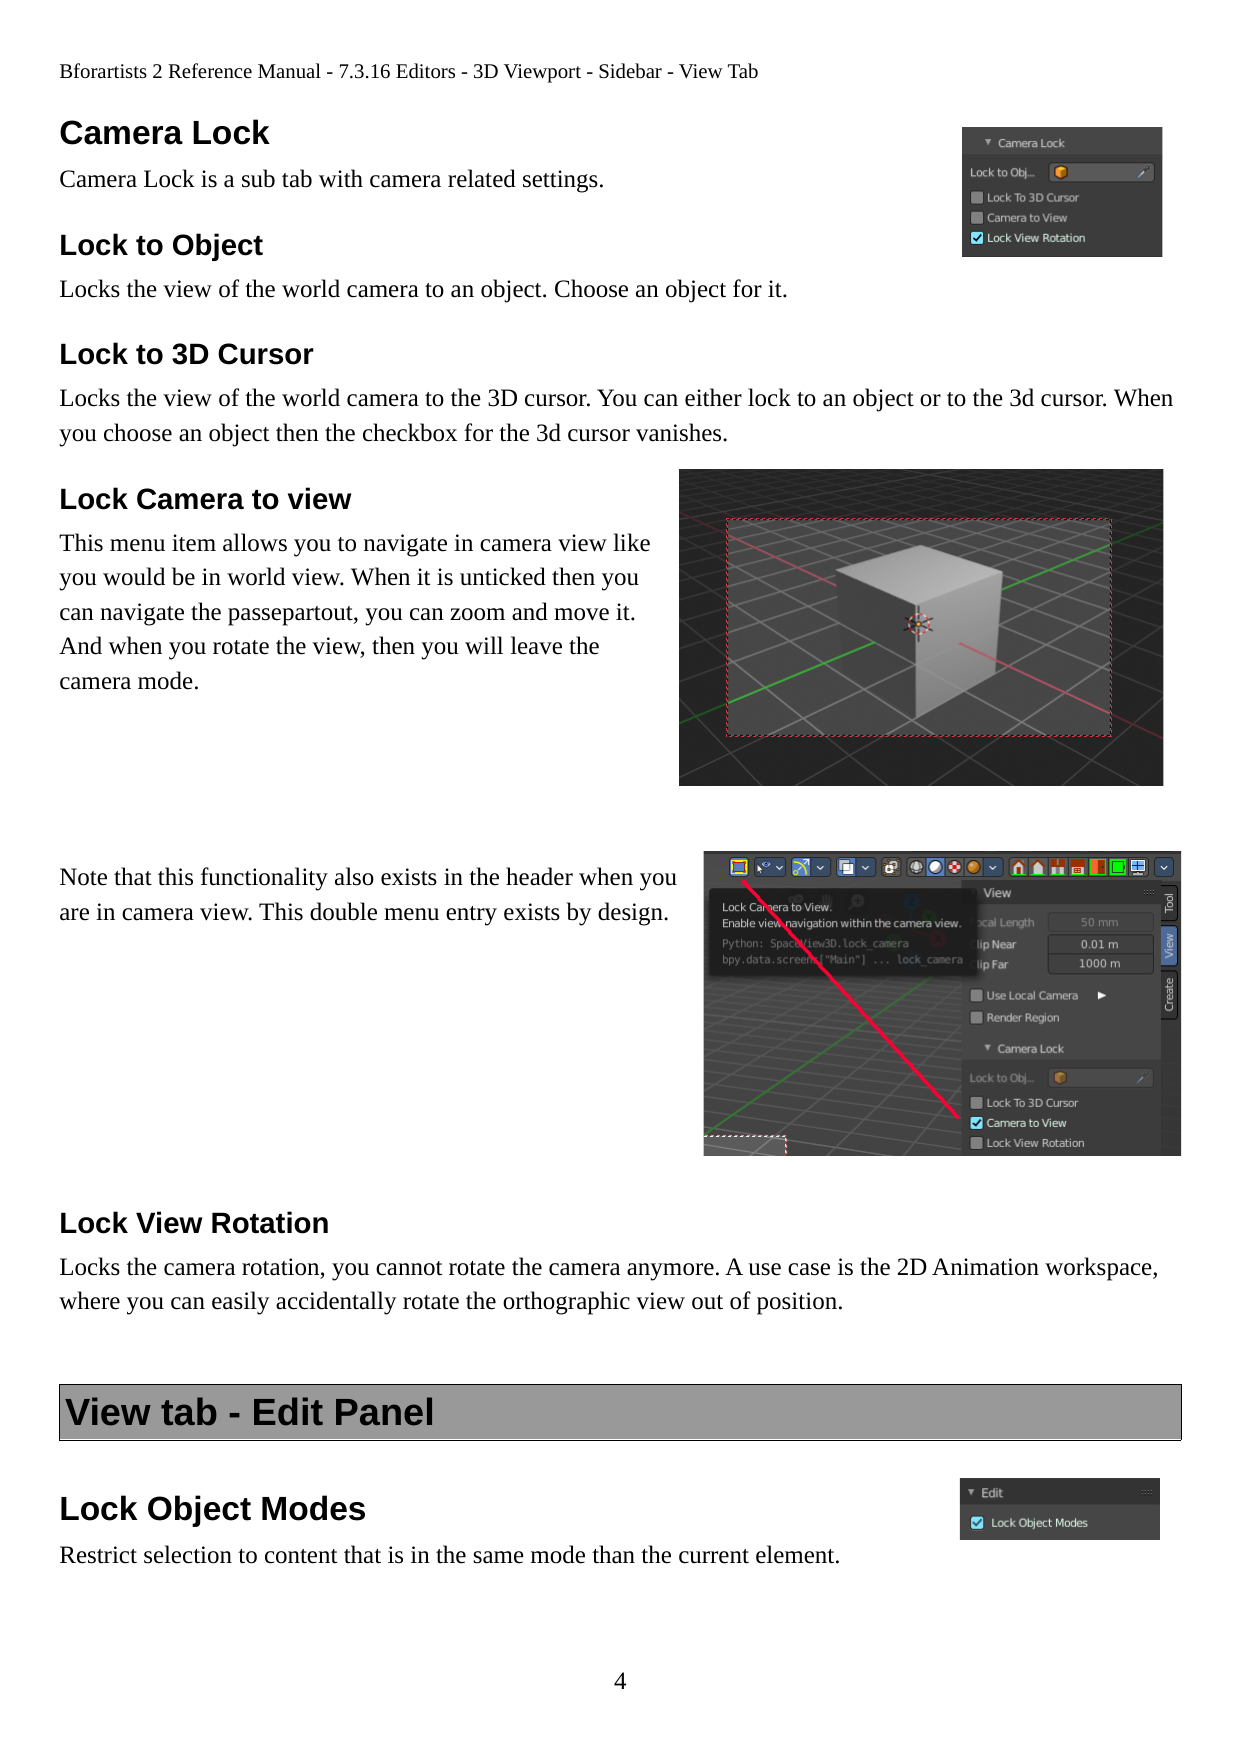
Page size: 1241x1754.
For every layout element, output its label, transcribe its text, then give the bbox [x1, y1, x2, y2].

text This menu item allows you to navigate in camera view like you would be in world view. When it is unticked then you can navigate the passepartout, you can zoom and move it. And when you rotate the view, then you will leave the camera mode. [59, 528, 679, 694]
subtitle Camera Lock [59, 113, 1181, 151]
subtitle [1160, 1489, 1181, 1528]
picture [959, 1478, 1160, 1540]
text Camera Lock is a sub tab with camera related settings. [59, 164, 961, 192]
text Restrict selection to content that is in the same mode than the current element. [59, 1540, 1181, 1569]
text Locks the view of the world camera to the 3D cursor. You can either lock to an object or to the 3d cursor. When you choose an object then the checkbox for the 3d cursor vanishes. [59, 383, 1181, 447]
subtitle Lock View Rotation [59, 1206, 1181, 1239]
subtitle Lock to Object [59, 227, 1181, 261]
picture [961, 127, 1163, 257]
picture [703, 851, 1182, 1156]
subtitle Lock to 3D Cursor [59, 337, 1181, 371]
subtitle [1164, 482, 1181, 515]
subtitle Lock Object Modes [59, 1489, 959, 1528]
table_header View tab - Edit Panel [60, 1385, 1181, 1439]
text Note that this functionality also exists in the header when you are in camera view. This double menu entry exists by design. [59, 862, 703, 925]
subtitle Lock Camera to view [59, 482, 679, 515]
text Locks the camera rotation, you cannot rotate the camera anymore. A use case is the 2D Animation workspace, where you can easily accidentally rotate the orthographic view out of position. [59, 1252, 1181, 1315]
picture [679, 469, 1164, 786]
text Locks the view of the world camera to an object. Choose an object for it. [59, 274, 1181, 302]
